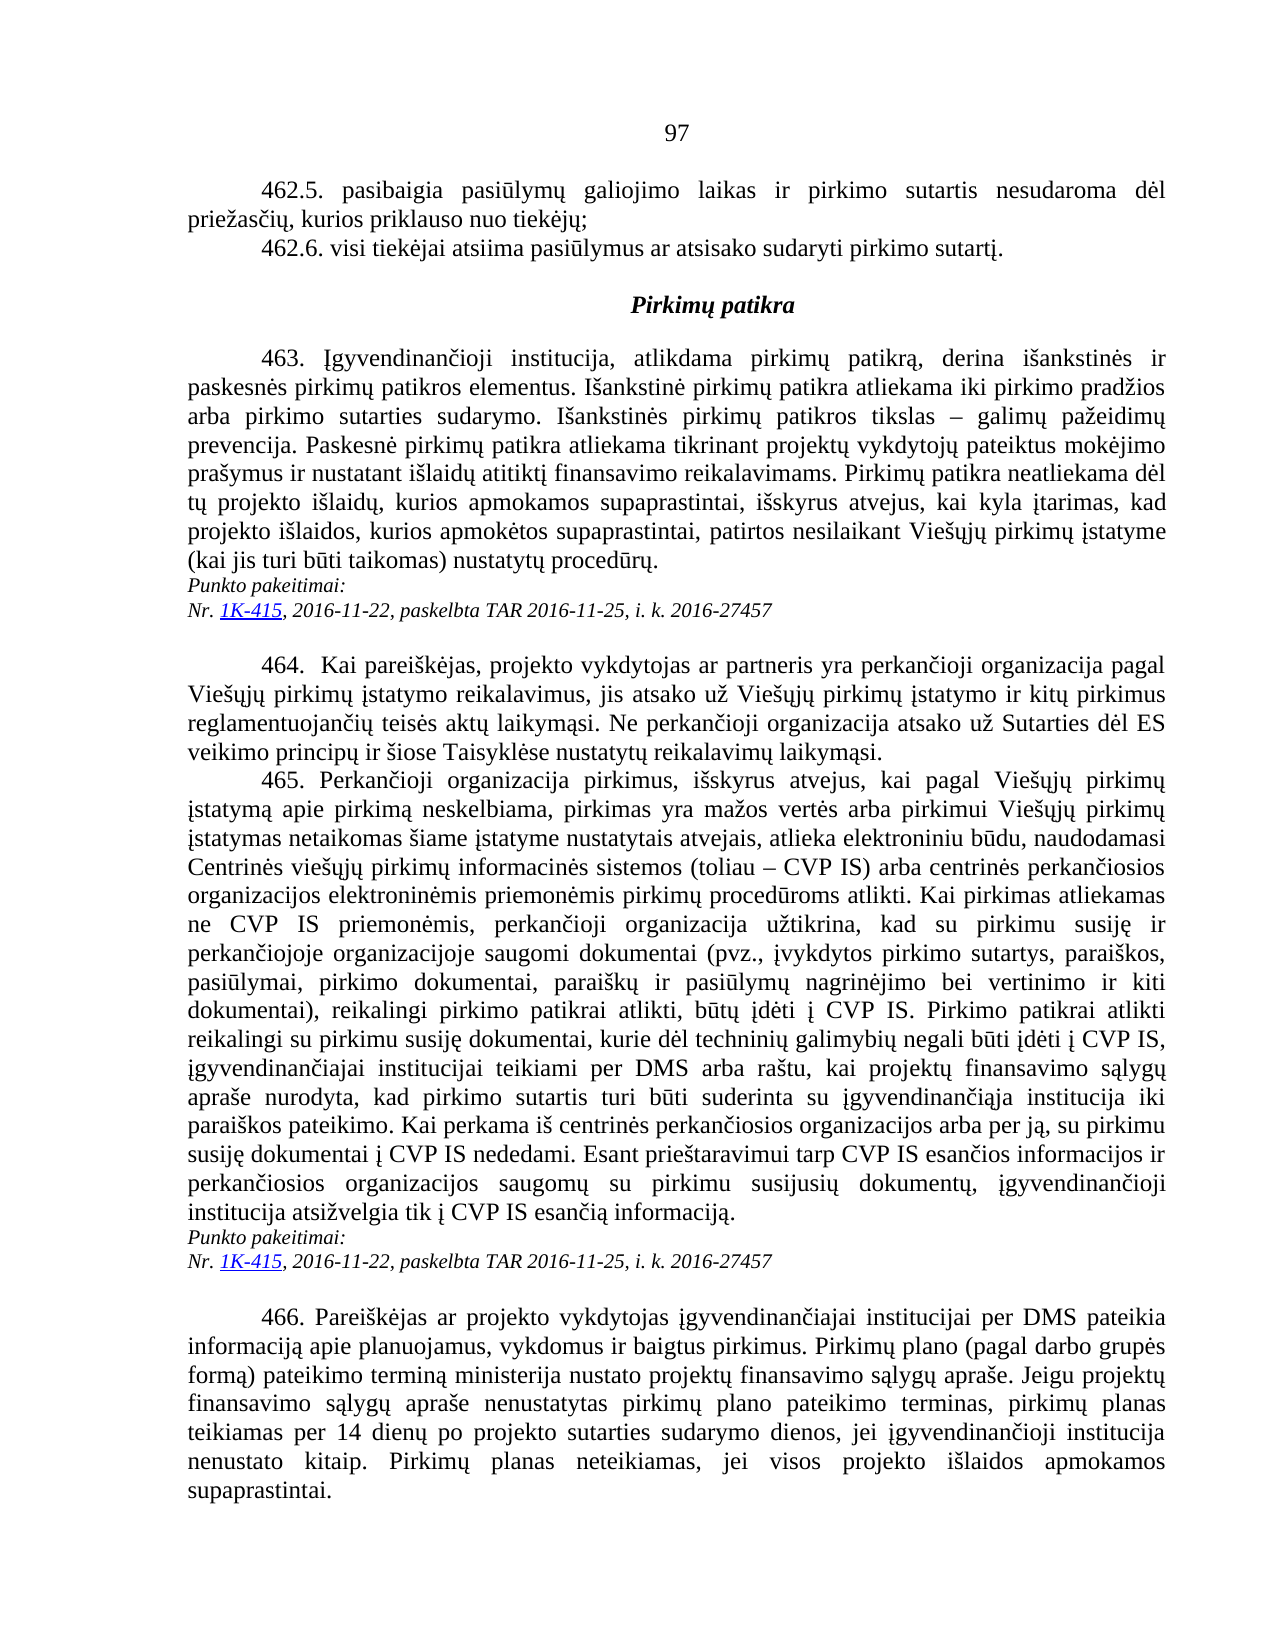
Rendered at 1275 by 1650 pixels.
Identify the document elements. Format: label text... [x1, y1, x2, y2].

text 464. Kai pareiškėjas, projekto vykdytojas ar partneris yra perkančioji organizacija pagal Viešųjų pirkimų įstatymo reikalavimus, jis atsako už Viešųjų pirkimų įstatymo ir kitų pirkimus reglamentuojančių teisės aktų laikymąsi. Ne perkančioji organizacija atsako už Sutarties dėl ES veikimo principų ir šiose Taisyklėse nustatytų reikalavimų laikymąsi. [187, 650, 1167, 765]
text Punkto pakeitimai: [187, 573, 1167, 597]
text 462.6. visi tiekėjai atsiima pasiūlymus ar atsisako sudaryti pirkimo sutartį. [187, 233, 1167, 262]
text Nr. 1K-415, 2016-11-22, paskelbta TAR 2016-11-25, i. k. 2016-27457 [187, 597, 1167, 622]
subtitle Pirkimų patikra [261, 291, 1167, 319]
text 463. Įgyvendinančioji institucija, atlikdama pirkimų patikrą, derina išankstinės ir paskesnės pirkimų patikros elementus. Išankstinė pirkimų patikra atliekama iki pirkimo pradžios arba pirkimo sutarties sudarymo. Išankstinės pirkimų patikros tikslas – galimų pažeidimų prevencija. Paskesnė pirkimų patikra atliekama tikrinant projektų vykdytojų pateiktus mokėjimo prašymus ir nustatant išlaidų atitiktį finansavimo reikalavimams. Pirkimų patikra neatliekama dėl tų projekto išlaidų, kurios apmokamos supaprastintai, išskyrus atvejus, kai kyla įtarimas, kad projekto išlaidos, kurios apmokėtos supaprastintai, patirtos nesilaikant Viešųjų pirkimų įstatyme (kai jis turi būti taikomas) nustatytų procedūrų. [187, 343, 1167, 573]
text 465. Perkančioji organizacija pirkimus, išskyrus atvejus, kai pagal Viešųjų pirkimų įstatymą apie pirkimą neskelbiama, pirkimas yra mažos vertės arba pirkimui Viešųjų pirkimų įstatymas netaikomas šiame įstatyme nustatytais atvejais, atlieka elektroniniu būdu, naudodamasi Centrinės viešųjų pirkimų informacinės sistemos (toliau – CVP IS) arba centrinės perkančiosios organizacijos elektroninėmis priemonėmis pirkimų procedūroms atlikti. Kai pirkimas atliekamas ne CVP IS priemonėmis, perkančioji organizacija užtikrina, kad su pirkimu susiję ir perkančiojoje organizacijoje saugomi dokumentai (pvz., įvykdytos pirkimo sutartys, paraiškos, pasiūlymai, pirkimo dokumentai, paraiškų ir pasiūlymų nagrinėjimo bei vertinimo ir kiti dokumentai), reikalingi pirkimo patikrai atlikti, būtų įdėti į CVP IS. Pirkimo patikrai atlikti reikalingi su pirkimu susiję dokumentai, kurie dėl techninių galimybių negali būti įdėti į CVP IS, įgyvendinančiajai institucijai teikiami per DMS arba raštu, kai projektų finansavimo sąlygų apraše nurodyta, kad pirkimo sutartis turi būti suderinta su įgyvendinančiąja institucija iki paraiškos pateikimo. Kai perkama iš centrinės perkančiosios organizacijos arba per ją, su pirkimu susiję dokumentai į CVP IS nededami. Esant prieštaravimui tarp CVP IS esančios informacijos ir perkančiosios organizacijos saugomų su pirkimu susijusių dokumentų, įgyvendinančioji institucija atsižvelgia tik į CVP IS esančią informaciją. [187, 765, 1167, 1225]
text Nr. 1K-415, 2016-11-22, paskelbta TAR 2016-11-25, i. k. 2016-27457 [187, 1249, 1167, 1273]
text 462.5. pasibaigia pasiūlymų galiojimo laikas ir pirkimo sutartis nesudaroma dėl priežasčių, kurios priklauso nuo tiekėjų; [187, 176, 1167, 233]
text Punkto pakeitimai: [187, 1225, 1167, 1249]
text 466. Pareiškėjas ar projekto vykdytojas įgyvendinančiajai institucijai per DMS pateikia informaciją apie planuojamus, vykdomus ir baigtus pirkimus. Pirkimų plano (pagal darbo grupės formą) pateikimo terminą ministerija nustato projektų finansavimo sąlygų apraše. Jeigu projektų finansavimo sąlygų apraše nenustatytas pirkimų plano pateikimo terminas, pirkimų planas teikiamas per 14 dienų po projekto sutarties sudarymo dienos, jei įgyvendinančioji institucija nenustato kitaip. Pirkimų planas neteikiamas, jei visos projekto išlaidos apmokamos supaprastintai. [187, 1302, 1167, 1503]
